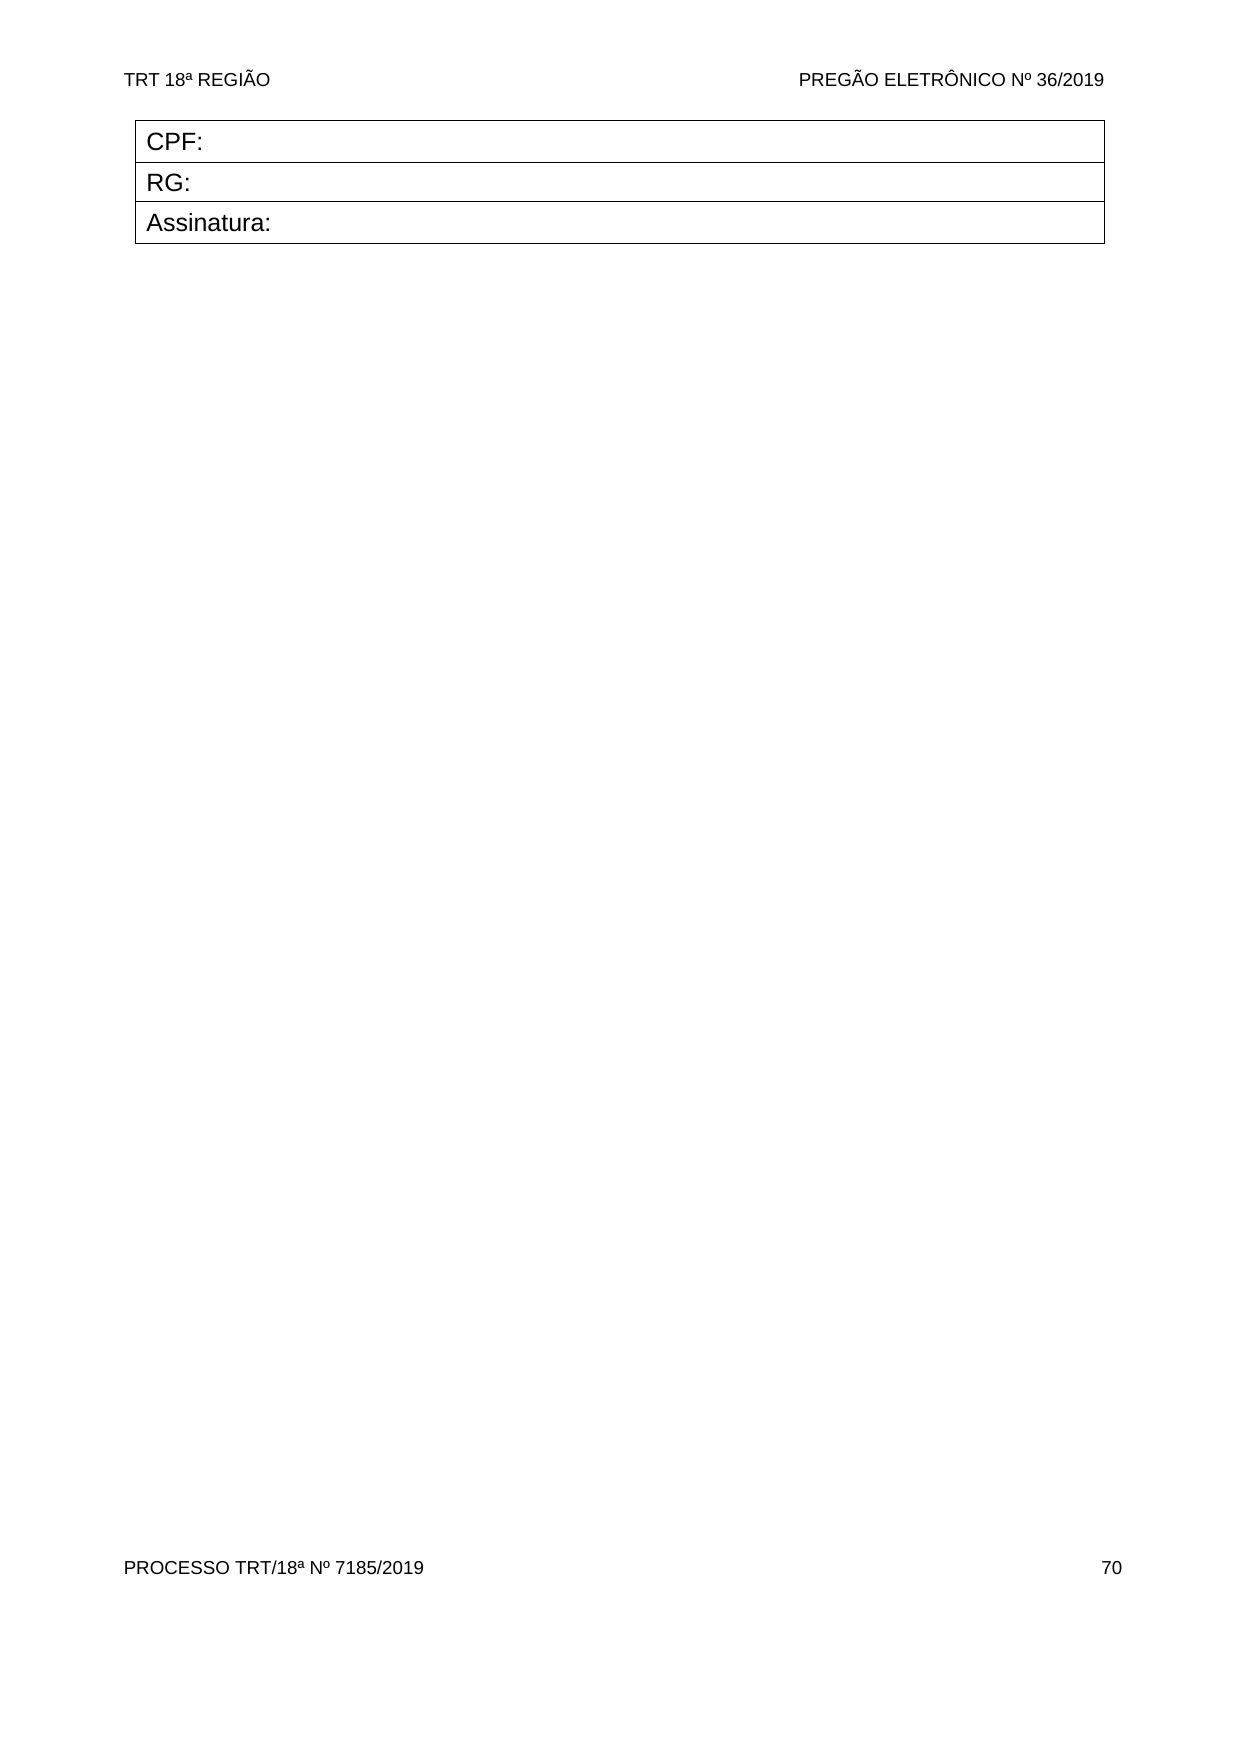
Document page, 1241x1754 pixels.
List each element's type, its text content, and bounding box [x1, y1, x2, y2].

table_cell CPF: [136, 121, 1104, 162]
table_cell Assinatura: [136, 202, 1104, 243]
table_cell RG: [136, 163, 1104, 201]
